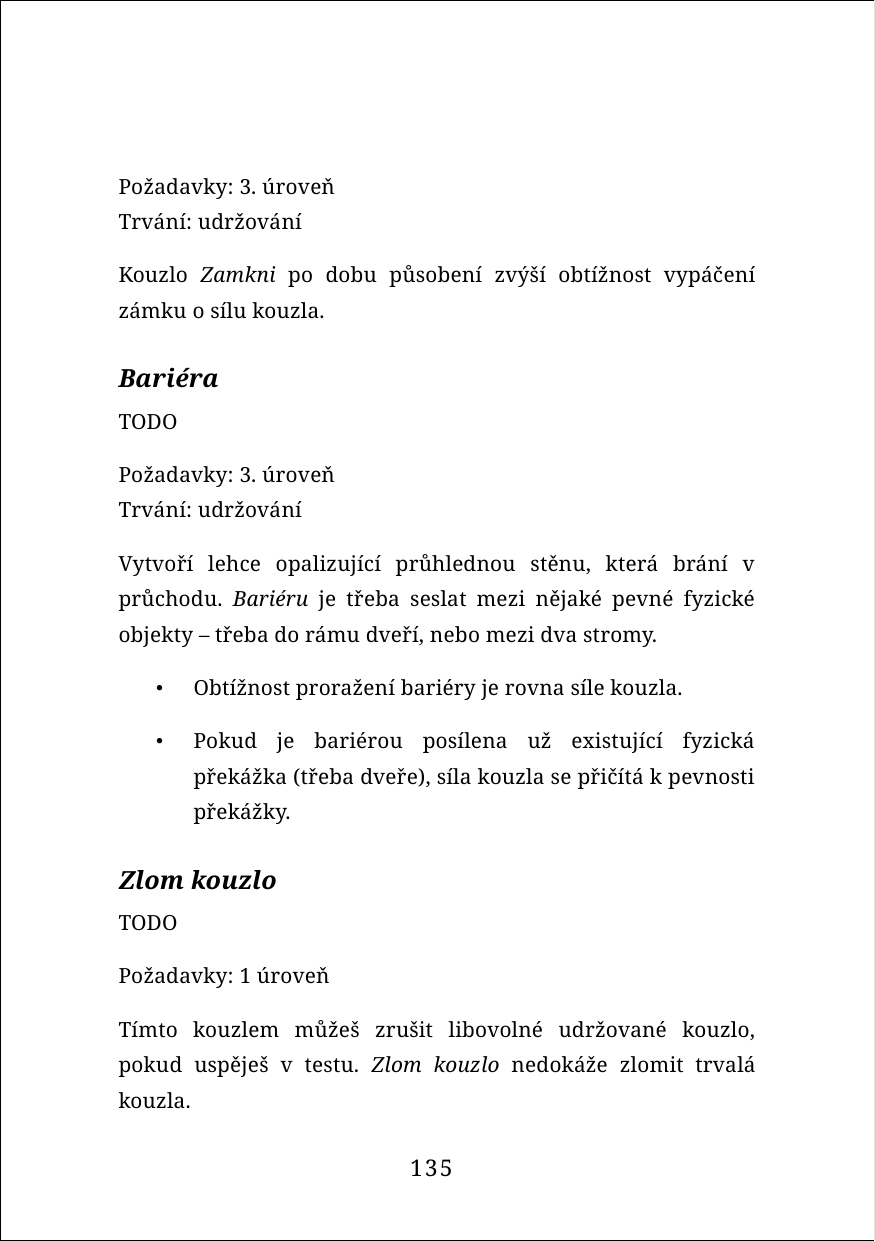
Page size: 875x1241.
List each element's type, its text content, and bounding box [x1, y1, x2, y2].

text Požadavky: 3. úroveň Trvání: udržování [118, 460, 756, 524]
text Požadavky: 1 úroveň [118, 961, 756, 990]
subtitle Bariéra [118, 361, 756, 395]
text TODO [118, 407, 756, 435]
text Tímto kouzlem můžeš zrušit libovolné udržované kouzlo, pokud uspěješ v testu. Zlom kouzlo nedokáže zlomit trvalá kouzla. [118, 1015, 756, 1114]
subtitle Zlom kouzlo [118, 862, 756, 896]
text Kouzlo Zamkni po dobu působení zvýší obtížnost vypáčení zámku o sílu kouzla. [118, 261, 756, 324]
text Vytvoří lehce opalizující průhlednou stěnu, která brání v průchodu. Bariéru je třeba seslat mezi nějaké pevné fyzické objekty – třeba do rámu dveří, nebo mezi dva stromy. [118, 549, 756, 648]
text Požadavky: 3. úroveň Trvání: udržování [118, 172, 756, 236]
list Pokud je bariérou posílena už existující fyzická překážka (třeba dveře), síla kouzla se přičítá k pevnosti překážky. [156, 726, 756, 826]
text TODO [118, 908, 756, 937]
list Obtížnost proražení bariéry je rovna síle kouzla. [156, 673, 756, 702]
